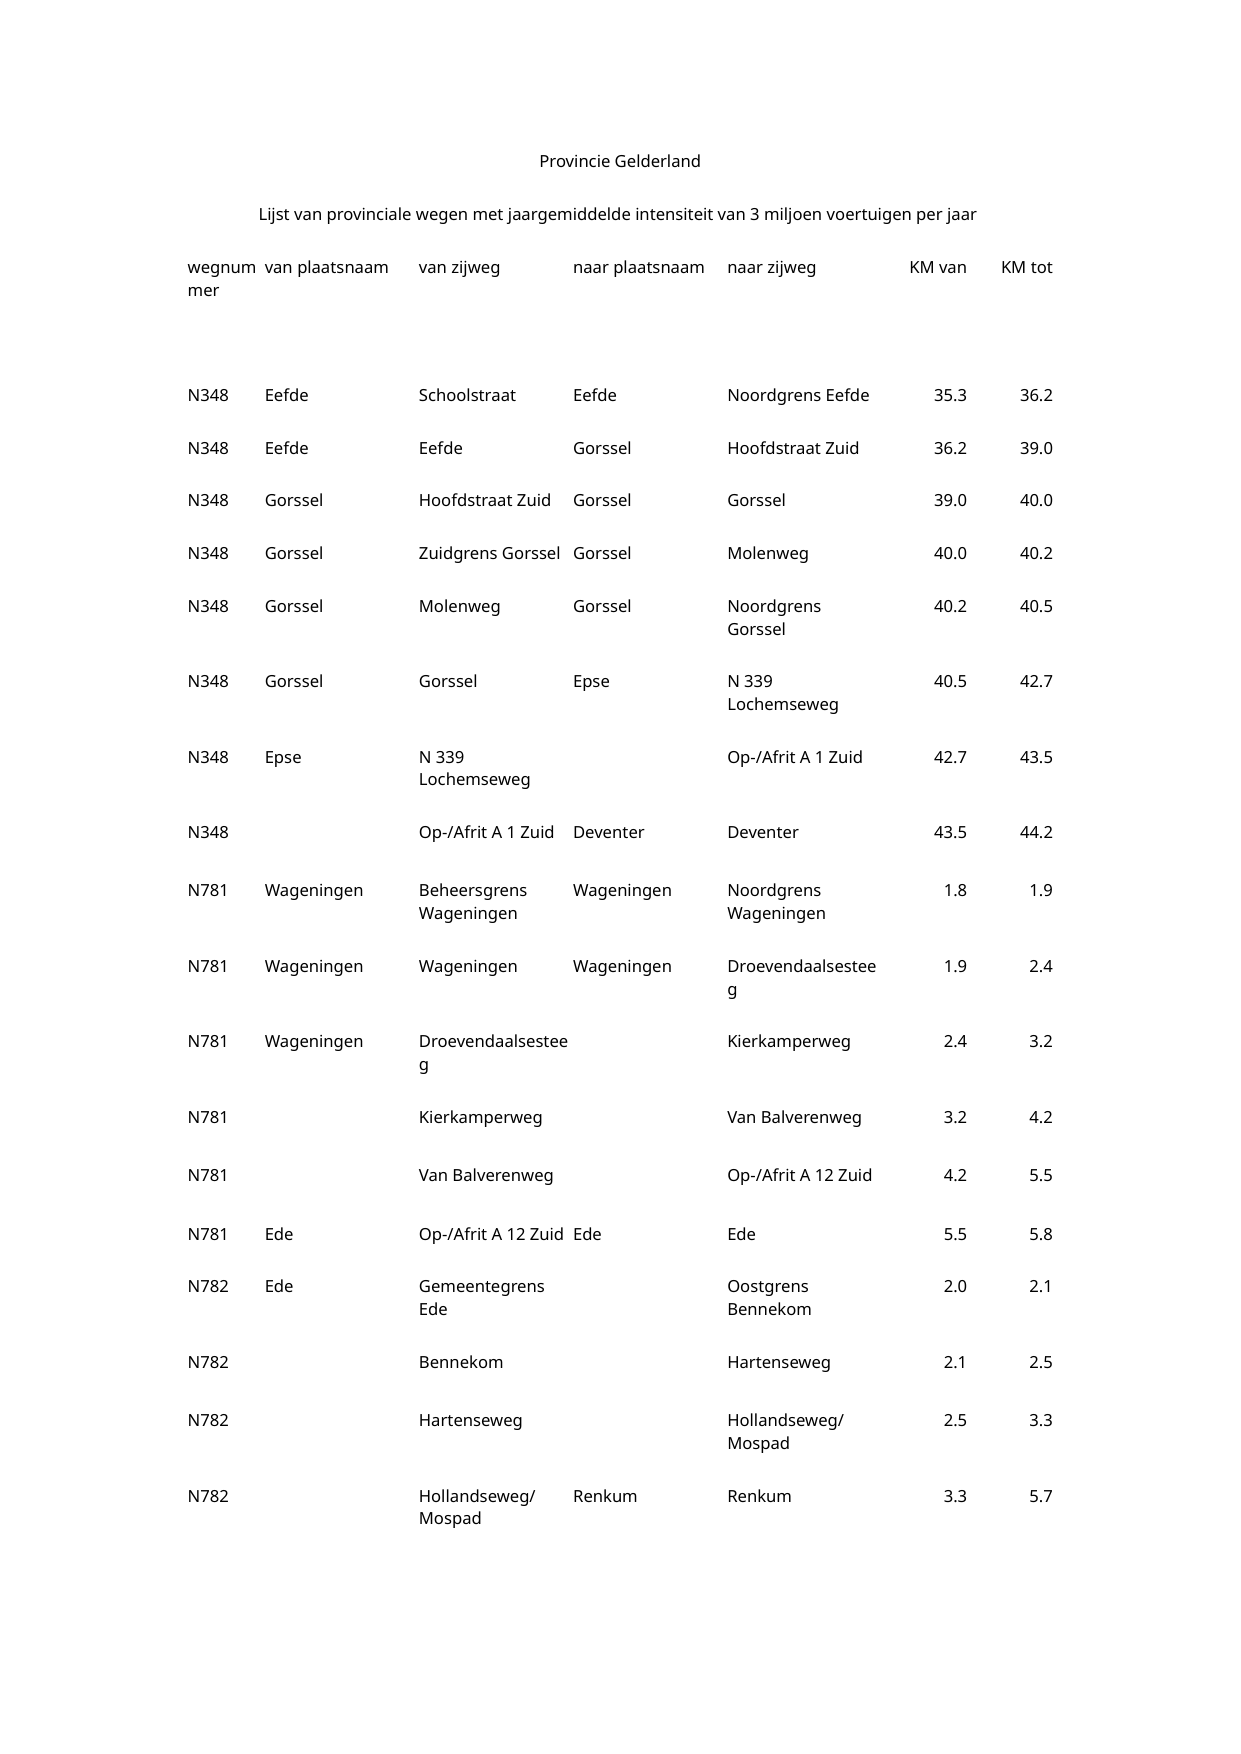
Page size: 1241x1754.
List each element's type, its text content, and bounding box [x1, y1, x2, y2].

table_cell Renkum [727, 1484, 881, 1559]
table_cell 2.4 [967, 955, 1053, 1030]
table_cell N782 [188, 1484, 264, 1559]
table_cell 2.5 [881, 1409, 967, 1484]
table_cell N781 [188, 1164, 264, 1222]
table_cell Gorssel [573, 436, 727, 489]
table_cell 44.2 [967, 821, 1053, 879]
table_cell Gorssel [265, 594, 419, 670]
table_cell [265, 1164, 419, 1222]
table_cell Gorssel [727, 489, 881, 542]
table_cell Van Balverenweg [727, 1105, 881, 1164]
table_cell 3.3 [967, 1409, 1053, 1484]
table_cell 3.2 [881, 1105, 967, 1164]
table_cell [573, 1275, 727, 1350]
table_cell [573, 331, 727, 383]
table_cell 5.8 [967, 1222, 1053, 1275]
table_cell 40.0 [881, 542, 967, 594]
table_cell N348 [188, 594, 264, 670]
table_cell 42.7 [967, 670, 1053, 745]
table_cell [967, 331, 1053, 383]
table_cell Zuidgrens Gorssel [419, 542, 573, 594]
table_cell Gorssel [419, 670, 573, 745]
table_cell 2.1 [967, 1275, 1053, 1350]
table_cell N 339 Lochemseweg [419, 745, 573, 821]
table_cell Op-/Afrit A 12 Zuid [727, 1164, 881, 1222]
table_cell naar zijweg [727, 255, 881, 331]
table_cell 40.5 [881, 670, 967, 745]
table_cell N348 [188, 384, 264, 436]
table_cell Gemeentegrens Ede [419, 1275, 573, 1350]
table_cell 2.0 [881, 1275, 967, 1350]
table_cell Droevendaalsesteeg [419, 1030, 573, 1105]
table_cell 39.0 [967, 436, 1053, 489]
table_cell Oostgrens Bennekom [727, 1275, 881, 1350]
table_cell Eefde [573, 384, 727, 436]
table_cell N782 [188, 1275, 264, 1350]
table_cell N348 [188, 436, 264, 489]
table_cell Renkum [573, 1484, 727, 1559]
table_cell N782 [188, 1409, 264, 1484]
table_cell van zijweg [419, 255, 573, 331]
table_cell 40.0 [967, 489, 1053, 542]
table_cell Molenweg [419, 594, 573, 670]
table_cell Op-/Afrit A 12 Zuid [419, 1222, 573, 1275]
table_cell Droevendaalsesteeg [727, 955, 881, 1030]
table_cell 2.5 [967, 1350, 1053, 1409]
table_cell 40.2 [881, 594, 967, 670]
table_cell 1.8 [881, 879, 967, 954]
table_cell Gorssel [573, 489, 727, 542]
table_cell 43.5 [881, 821, 967, 879]
table_cell [573, 1105, 727, 1164]
table_cell Epse [265, 745, 419, 821]
table_cell Ede [265, 1222, 419, 1275]
table_cell Noordgrens Eefde [727, 384, 881, 436]
table_cell 2.4 [881, 1030, 967, 1105]
table_cell Molenweg [727, 542, 881, 594]
table_cell Wageningen [265, 955, 419, 1030]
table_cell Gorssel [573, 542, 727, 594]
table_cell 40.2 [967, 542, 1053, 594]
table_cell Op-/Afrit A 1 Zuid [419, 821, 573, 879]
table_cell [573, 1409, 727, 1484]
table_cell [419, 331, 573, 383]
table_cell [188, 331, 264, 383]
table_cell Kierkamperweg [419, 1105, 573, 1164]
table_cell [265, 1484, 419, 1559]
table_cell van plaatsnaam [265, 255, 419, 331]
table_cell [727, 331, 881, 383]
table_cell Wageningen [265, 879, 419, 954]
table_cell Eefde [265, 436, 419, 489]
table_cell Epse [573, 670, 727, 745]
table_cell Wageningen [573, 955, 727, 1030]
table_cell 4.2 [967, 1105, 1053, 1164]
table_cell N781 [188, 1222, 264, 1275]
table_header Provincie Gelderland [188, 150, 1053, 203]
table_cell 36.2 [967, 384, 1053, 436]
table_cell [573, 745, 727, 821]
table_cell Ede [265, 1275, 419, 1350]
table_cell [265, 1350, 419, 1409]
table_cell KM tot [967, 255, 1053, 331]
table_cell 5.5 [967, 1164, 1053, 1222]
table_cell N781 [188, 1030, 264, 1105]
table_cell Hoofdstraat Zuid [727, 436, 881, 489]
table_cell 35.3 [881, 384, 967, 436]
table_cell Noordgrens Gorssel [727, 594, 881, 670]
table_cell 3.2 [967, 1030, 1053, 1105]
table_cell N348 [188, 489, 264, 542]
table_cell Deventer [573, 821, 727, 879]
table_cell N 339 Lochemseweg [727, 670, 881, 745]
table_cell Kierkamperweg [727, 1030, 881, 1105]
table_cell Hollandseweg/Mospad [727, 1409, 881, 1484]
table_cell Gorssel [265, 489, 419, 542]
table_cell N348 [188, 745, 264, 821]
table_cell [265, 1105, 419, 1164]
table_cell Gorssel [265, 542, 419, 594]
table_cell Ede [727, 1222, 881, 1275]
table_cell Eefde [265, 384, 419, 436]
table_cell Hoofdstraat Zuid [419, 489, 573, 542]
table_cell N781 [188, 955, 264, 1030]
table_cell [265, 821, 419, 879]
table_cell Hartenseweg [727, 1350, 881, 1409]
table_cell Wageningen [573, 879, 727, 954]
table_cell Bennekom [419, 1350, 573, 1409]
table_cell 1.9 [881, 955, 967, 1030]
table_cell Op-/Afrit A 1 Zuid [727, 745, 881, 821]
table_cell N348 [188, 821, 264, 879]
table_cell KM van [881, 255, 967, 331]
table_cell Gorssel [265, 670, 419, 745]
table_cell 3.3 [881, 1484, 967, 1559]
table_cell Hartenseweg [419, 1409, 573, 1484]
table_cell 2.1 [881, 1350, 967, 1409]
table_cell [881, 331, 967, 383]
table_cell 42.7 [881, 745, 967, 821]
table_cell N348 [188, 542, 264, 594]
table_cell Wageningen [265, 1030, 419, 1105]
table_cell Schoolstraat [419, 384, 573, 436]
table_cell naar plaatsnaam [573, 255, 727, 331]
table_cell N348 [188, 670, 264, 745]
table_cell 43.5 [967, 745, 1053, 821]
table_cell Hollandseweg/Mospad [419, 1484, 573, 1559]
table_cell N782 [188, 1350, 264, 1409]
table_cell N781 [188, 879, 264, 954]
table_cell Eefde [419, 436, 573, 489]
table_cell Lijst van provinciale wegen met jaargemiddelde intensiteit van 3 miljoen voertuigen per jaar [188, 203, 1053, 255]
table_cell Beheersgrens Wageningen [419, 879, 573, 954]
table_cell wegnummer [188, 255, 264, 331]
table_cell N781 [188, 1105, 264, 1164]
table_cell Gorssel [573, 594, 727, 670]
table_cell 4.2 [881, 1164, 967, 1222]
table_cell Wageningen [419, 955, 573, 1030]
table_cell [573, 1164, 727, 1222]
table_cell [573, 1350, 727, 1409]
table_cell [265, 1409, 419, 1484]
table_cell 5.5 [881, 1222, 967, 1275]
table_cell Noordgrens Wageningen [727, 879, 881, 954]
table_cell [573, 1030, 727, 1105]
table_cell 36.2 [881, 436, 967, 489]
table_cell 39.0 [881, 489, 967, 542]
table_cell Deventer [727, 821, 881, 879]
table_cell Van Balverenweg [419, 1164, 573, 1222]
table_cell 1.9 [967, 879, 1053, 954]
table_cell Ede [573, 1222, 727, 1275]
table_cell 40.5 [967, 594, 1053, 670]
table_cell [265, 331, 419, 383]
table_cell 5.7 [967, 1484, 1053, 1559]
